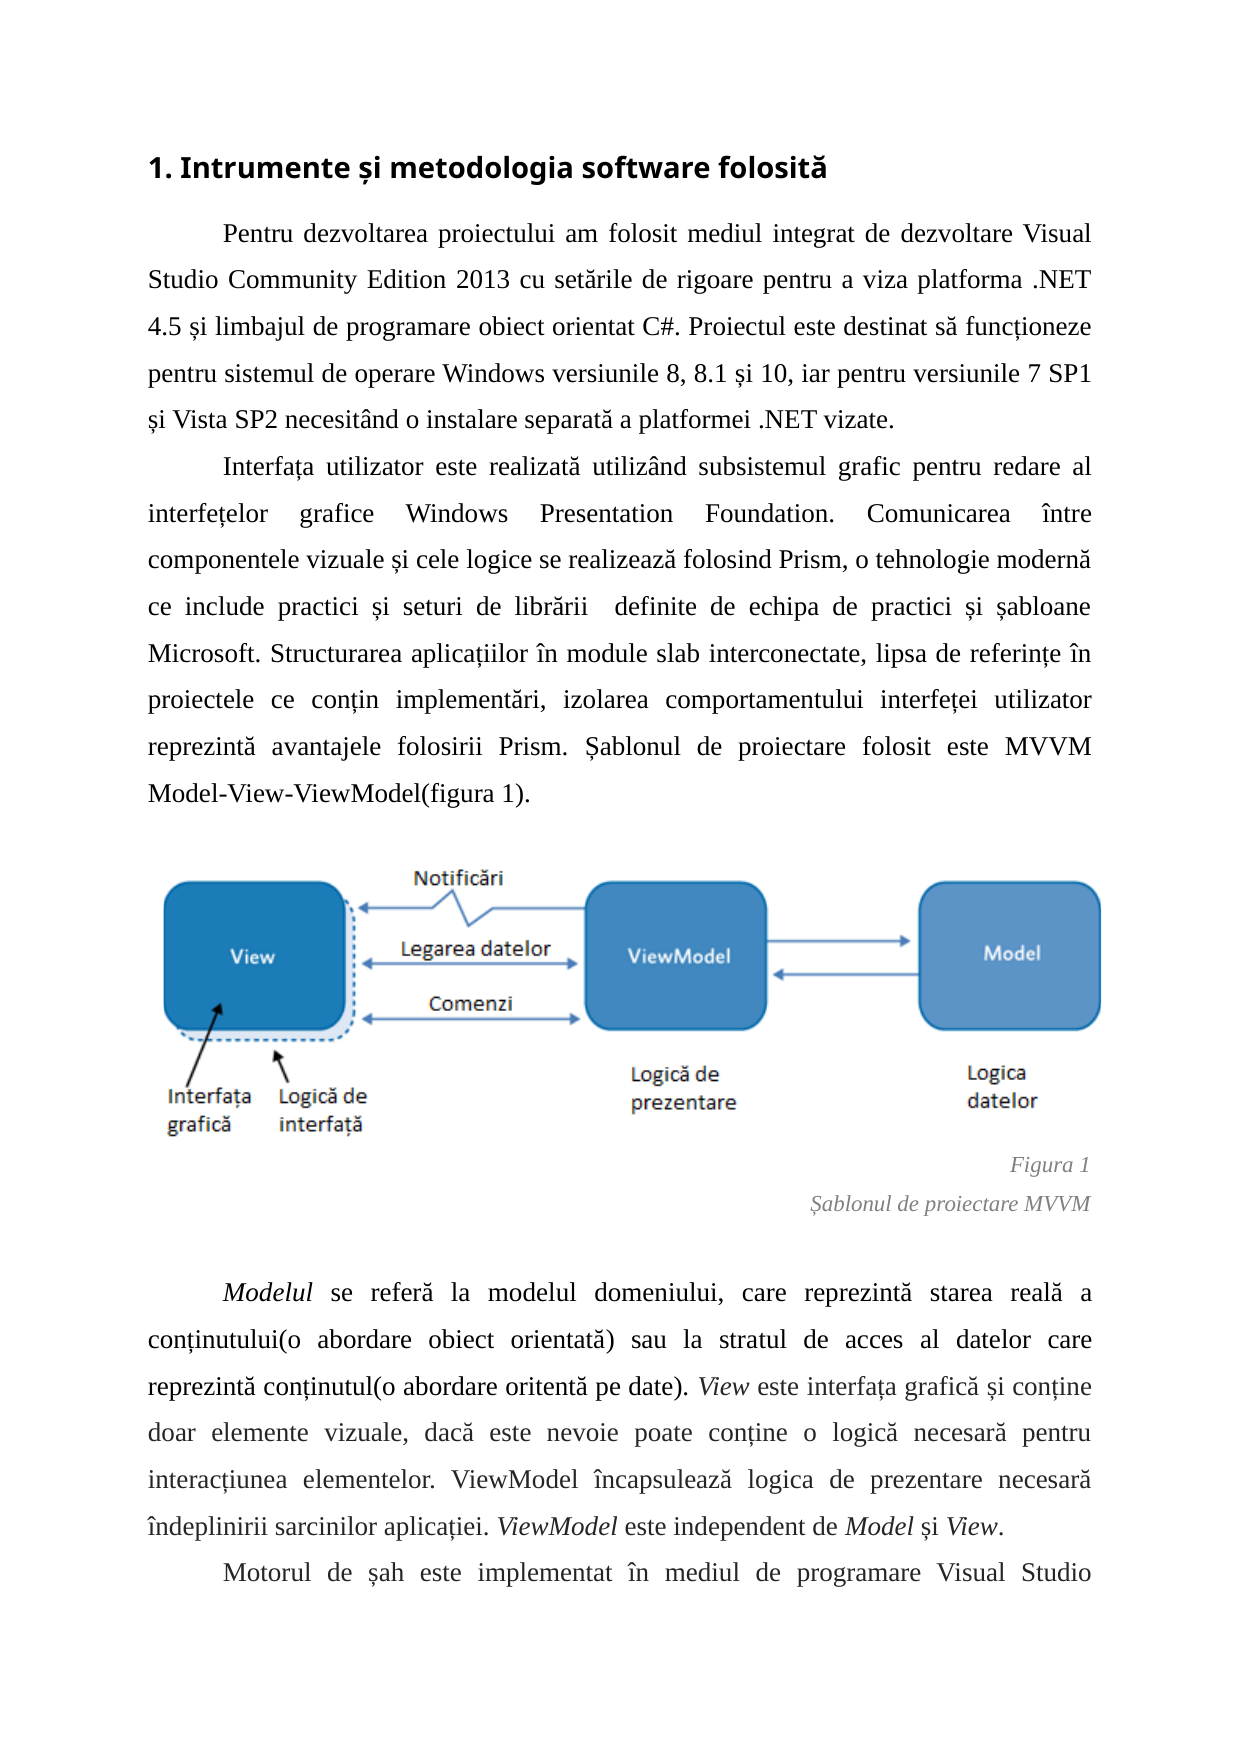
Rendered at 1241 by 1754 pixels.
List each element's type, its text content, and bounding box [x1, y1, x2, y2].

text Interfața utilizator este realizată utilizând subsistemul grafic pentru redare al interfețelor grafice Windows Presentation Foundation. Comunicarea între componentele vizuale și cele logice se realizează folosind Prism, o tehnologie modernă ce include practici și seturi de librării definite de echipa de practici și șabloane Microsoft. Structurarea aplicațiilor în module slab interconectate, lipsa de referințe în proiectele ce conțin implementări, izolarea comportamentului interfeței utilizator reprezintă avantajele folosirii Prism. Șablonul de proiectare folosit este MVVM Model-View-ViewModel(figura 1). [148, 450, 1093, 808]
text Șablonul de proiectare MVVM [148, 1190, 1093, 1217]
text Motorul de șah este implementat în mediul de programare Visual Studio [148, 1556, 1093, 1588]
text Modelul se referă la modelul domeniului, care reprezintă starea reală a conținutului(o abordare obiect orientată) sau la stratul de acces al datelor care reprezintă conținutul(o abordare oritentă pe date). View este interfața grafică și conține doar elemente vizuale, dacă este nevoie poate conține o logică necesară pentru interacțiunea elementelor. ViewModel încapsulează logica de prezentare necesară îndeplinirii sarcinilor aplicației. ViewModel este independent de Model și View. [148, 1276, 1093, 1541]
text Pentru dezvoltarea proiectului am folosit mediul integrat de dezvoltare Visual Studio Community Edition 2013 cu setările de rigoare pentru a viza platforma .NET 4.5 și limbajul de programare obiect orientat C#. Proiectul este destinat să funcționeze pentru sistemul de operare Windows versiunile 8, 8.1 și 10, iar pentru versiunile 7 SP1 și Vista SP2 necesitând o instalare separată a platformei .NET vizate. [148, 217, 1093, 434]
picture [163, 862, 1102, 1138]
text Figura 1 [148, 1138, 1093, 1177]
